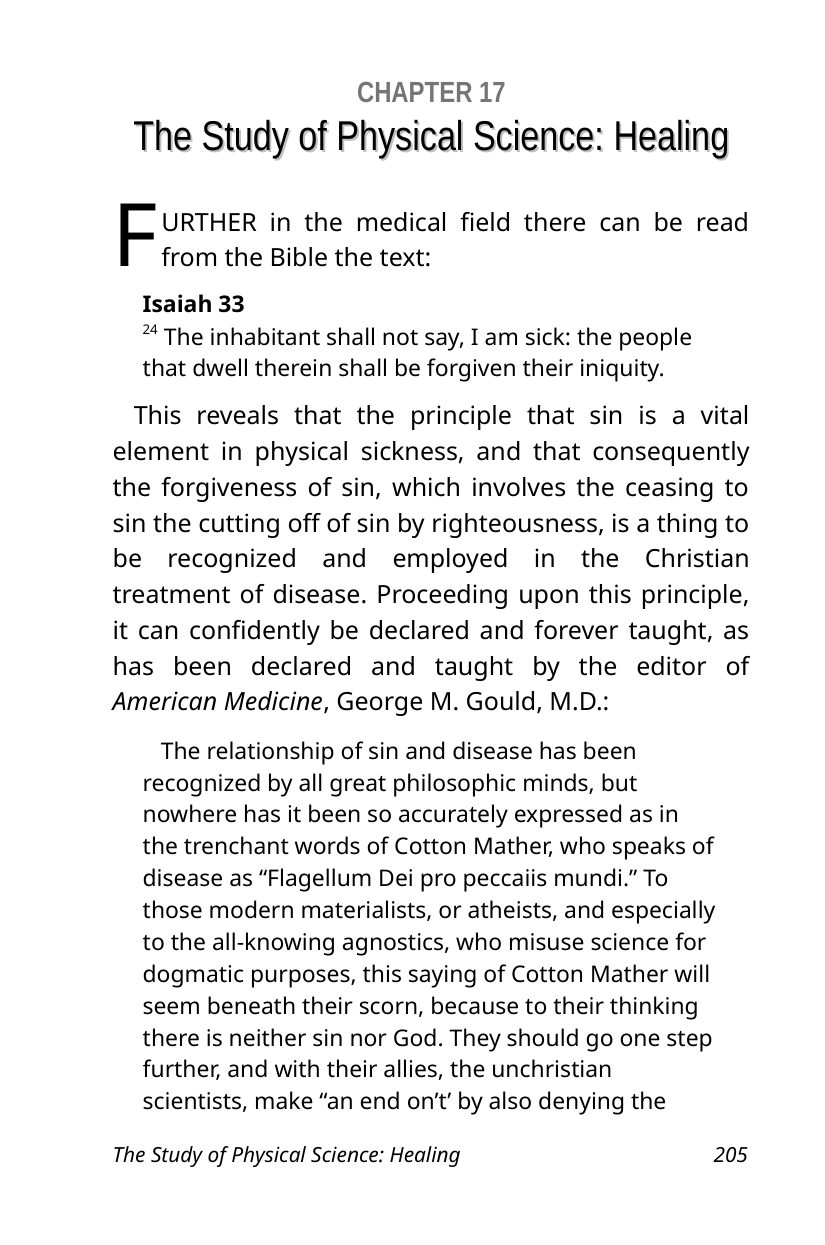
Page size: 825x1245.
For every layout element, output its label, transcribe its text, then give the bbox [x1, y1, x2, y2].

text FURTHER in the medical field there can be read from the Bible the text: [112, 204, 750, 274]
text The relationship of sin and disease has been recognized by all great philosophic minds, but nowhere has it been so accurately expressed as in the trenchant words of Cotton Mather, who speaks of disease as “Flagellum Dei pro peccaiis mundi.” To those modern materialists, or atheists, and especially to the all-knowing agnostics, who misuse science for dogmatic purposes, this saying of Cotton Mather will seem beneath their scorn, because to their thinking there is neither sin nor God. They should go one step further, and with their allies, the unchristian scientists, make “an end on’t’ by also denying the [142, 734, 720, 1116]
text Isaiah 33 [142, 288, 750, 319]
text CHAPTER 17 [112, 75, 750, 108]
text This reveals that the principle that sin is a vital element in physical sickness, and that consequently the forgiveness of sin, which involves the ceasing to sin the cutting off of sin by righteousness, is a thing to be recognized and employed in the Christian treatment of disease. Proceeding upon this principle, it can confidently be declared and forever taught, as has been declared and taught by the editor of American Medicine, George M. Gould, M.D.: [112, 398, 750, 718]
text 24 The inhabitant shall not say, I am sick: the people that dwell therein shall be forgiven their iniquity. [142, 321, 720, 383]
title The Study of Physical Science: Healing [112, 111, 750, 159]
